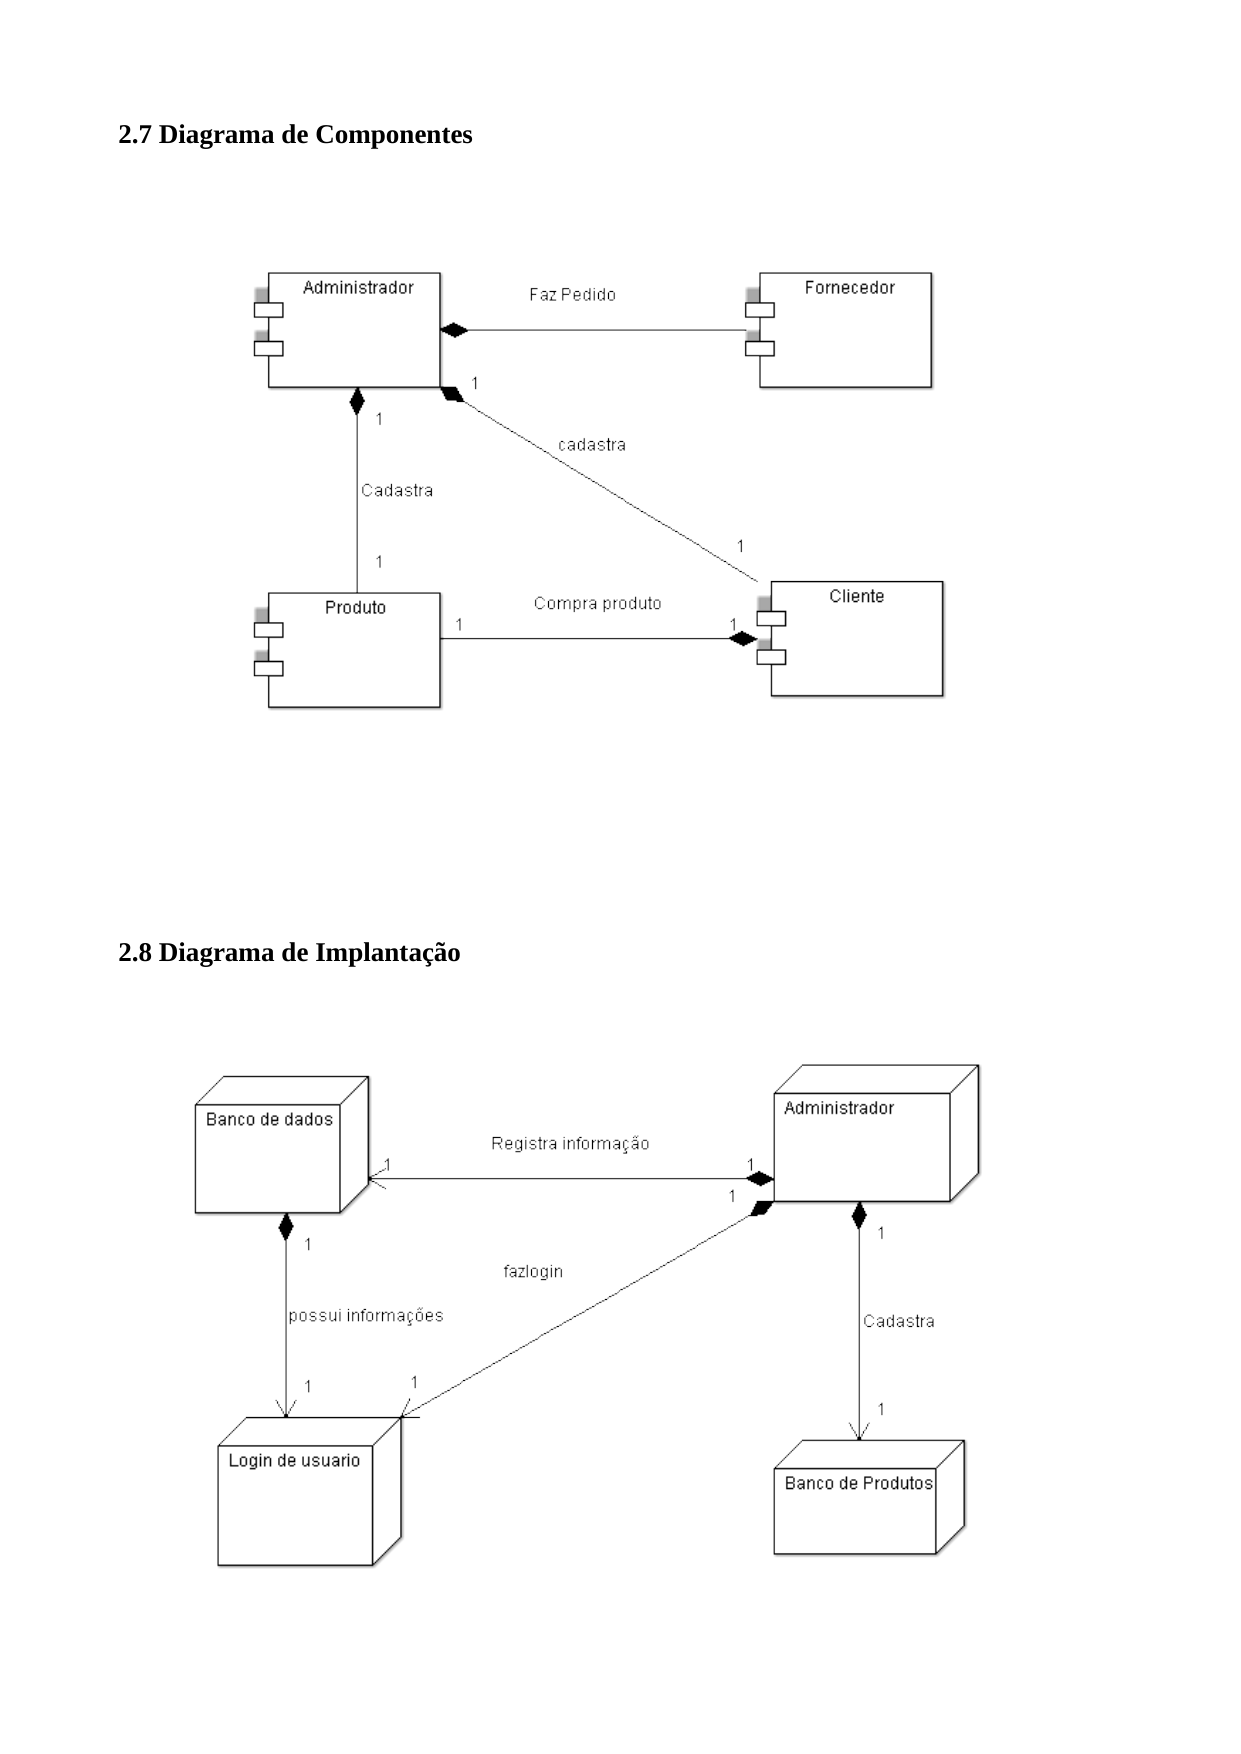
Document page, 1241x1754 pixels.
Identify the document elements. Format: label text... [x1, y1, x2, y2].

picture [138, 1020, 1046, 1633]
subtitle 2.7 Diagrama de Componentes [118, 118, 1122, 149]
subtitle 2.8 Diagrama de Implantação [118, 937, 1122, 968]
picture [151, 181, 1045, 821]
